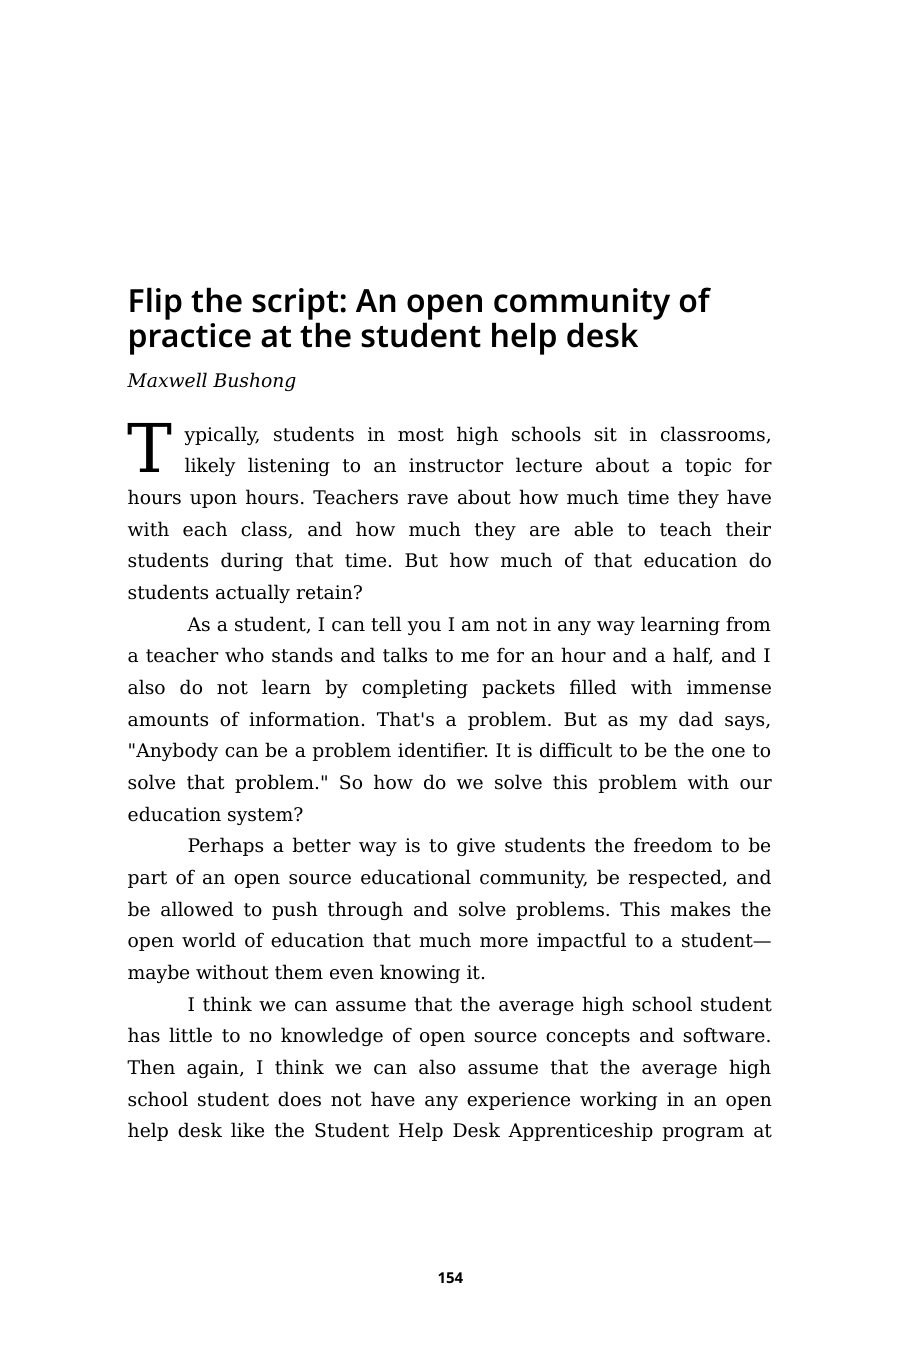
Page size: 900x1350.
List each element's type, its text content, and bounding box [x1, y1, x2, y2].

text Perhaps a better way is to give students the freedom to be part of an open source educational community, be respected, and be allowed to push through and solve problems. This makes the open world of education that much more impactful to a student—maybe without them even knowing it. [127, 836, 772, 984]
text Typically, students in most high schools sit in classrooms, likely listening to an instructor lecture about a topic for hours upon hours. Teachers rave about how much time they have with each class, and how much they are able to teach their students during that time. But how much of that education do students actually retain? [127, 424, 772, 604]
text Maxwell Bushong [127, 370, 772, 392]
subtitle Flip the script: An open community of practice at the student help desk [127, 283, 772, 357]
text As a student, I can tell you I am not in any way learning from a teacher who stands and talks to me for an hour and a half, and I also do not learn by completing packets filled with immense amounts of information. That's a problem. But as my dad says, "Anybody can be a problem identifier. It is difficult to be the one to solve that problem." So how do we solve this problem with our education system? [127, 614, 772, 826]
text I think we can assume that the average high school student has little to no knowledge of open source concepts and software. Then again, I think we can also assume that the average high school student does not have any experience working in an open help desk like the Student Help Desk Apprenticeship program at [127, 994, 772, 1142]
